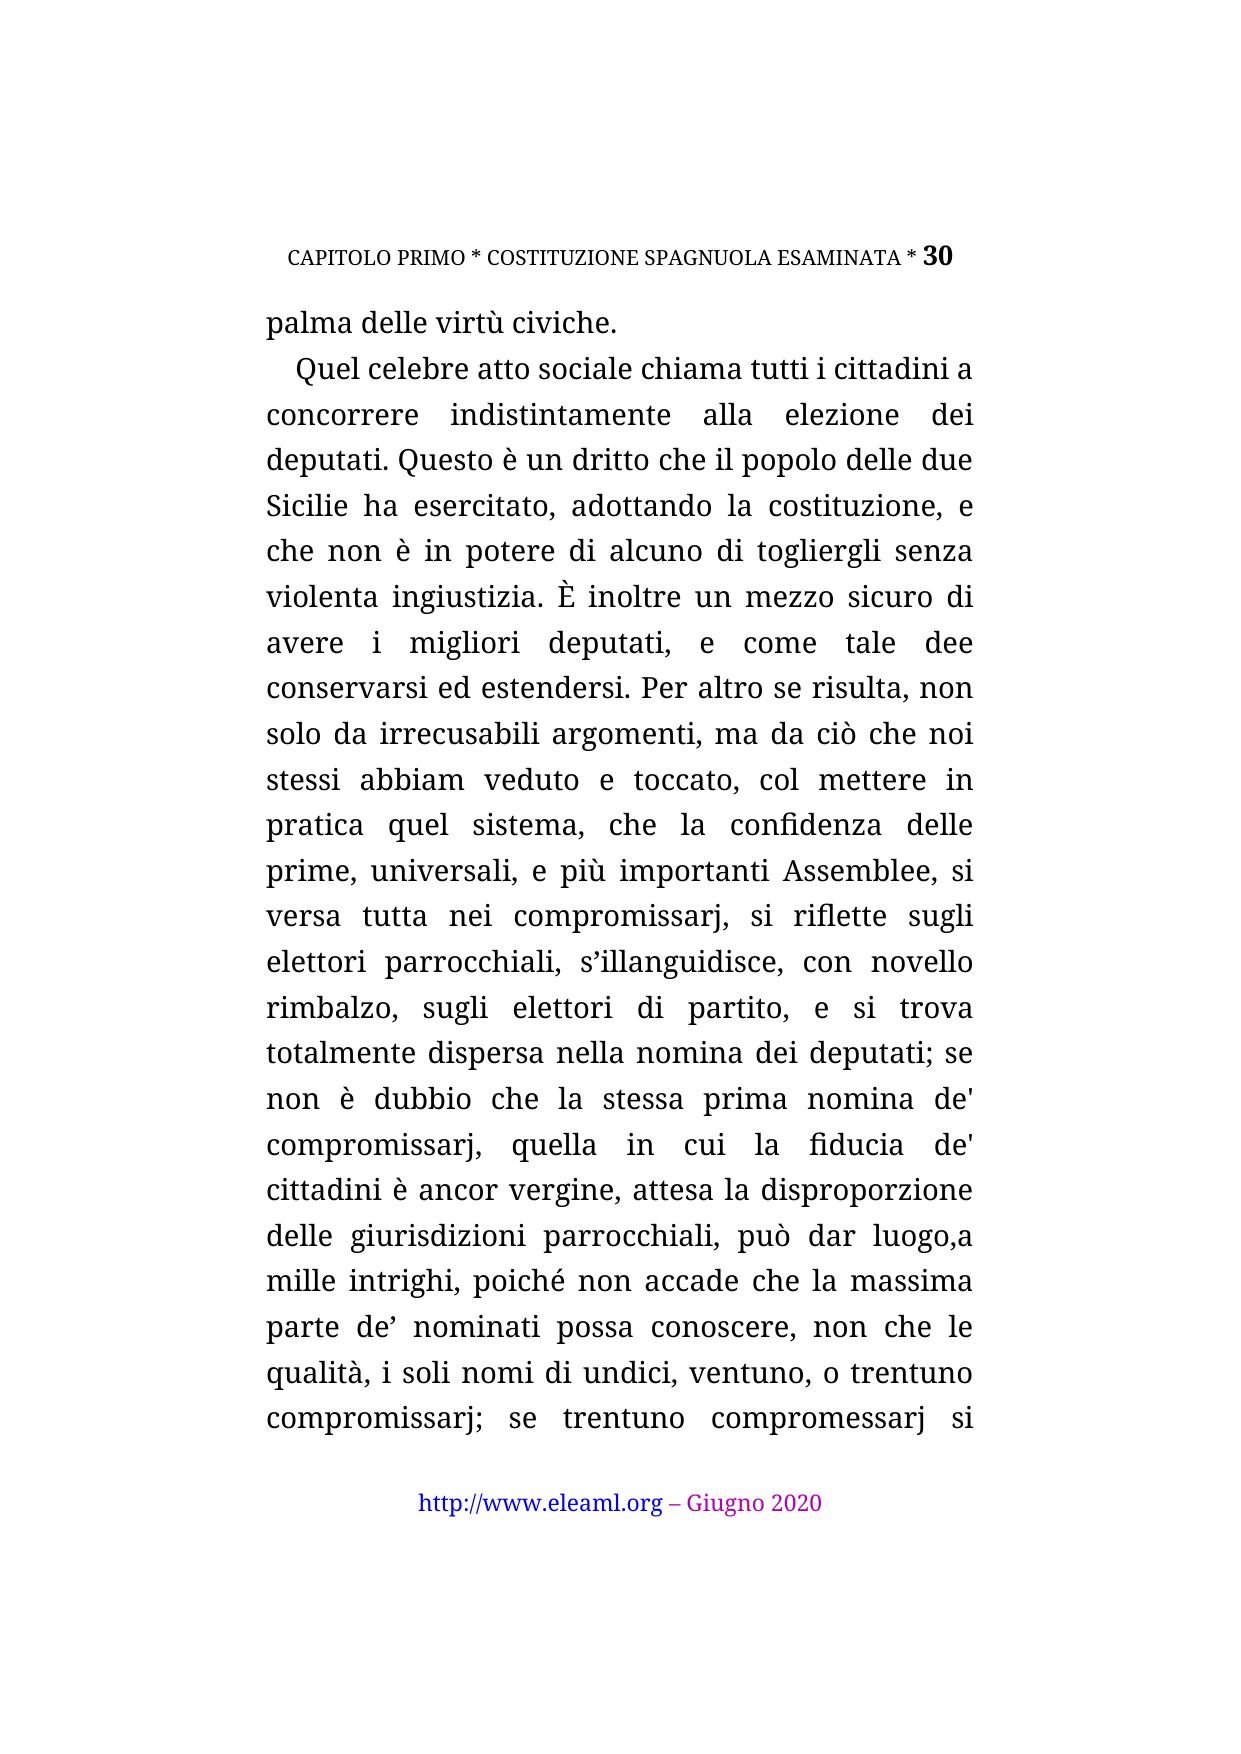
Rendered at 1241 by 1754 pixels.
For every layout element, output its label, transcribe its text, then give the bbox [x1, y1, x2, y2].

text palma delle virtù civiche. [266, 303, 974, 342]
text Quel celebre atto sociale chiama tutti i cittadini a concorrere indistintamente alla elezione dei deputati. Questo è un dritto che il popolo delle due Sicilie ha esercitato, adottando la costituzione, e che non è in potere di alcuno di togliergli senza violenta ingiustizia. È inoltre un mezzo sicuro di avere i migliori deputati, e come tale dee conservarsi ed estendersi. Per altro se risulta, non solo da irrecusabili argomenti, ma da ciò che noi stessi abbiam veduto e toccato, col mettere in pratica quel sistema, che la confidenza delle prime, universali, e più importanti Assemblee, si versa tutta nei compromissarj, si riflette sugli elettori parrocchiali, s’illanguidisce, con novello rimbalzo, sugli elettori di partito, e si trova totalmente dispersa nella nomina dei deputati; se non è dubbio che la stessa prima nomina de' compromissarj, quella in cui la fiducia de' cittadini è ancor vergine, attesa la disproporzione delle giurisdizioni parrocchiali, può dar luogo,a mille intrighi, poiché non accade che la massima parte de’ nominati possa conoscere, non che le qualità, i soli nomi di undici, ventuno, o trentuno compromissarj; se trentuno compromessarj si [266, 348, 974, 1437]
